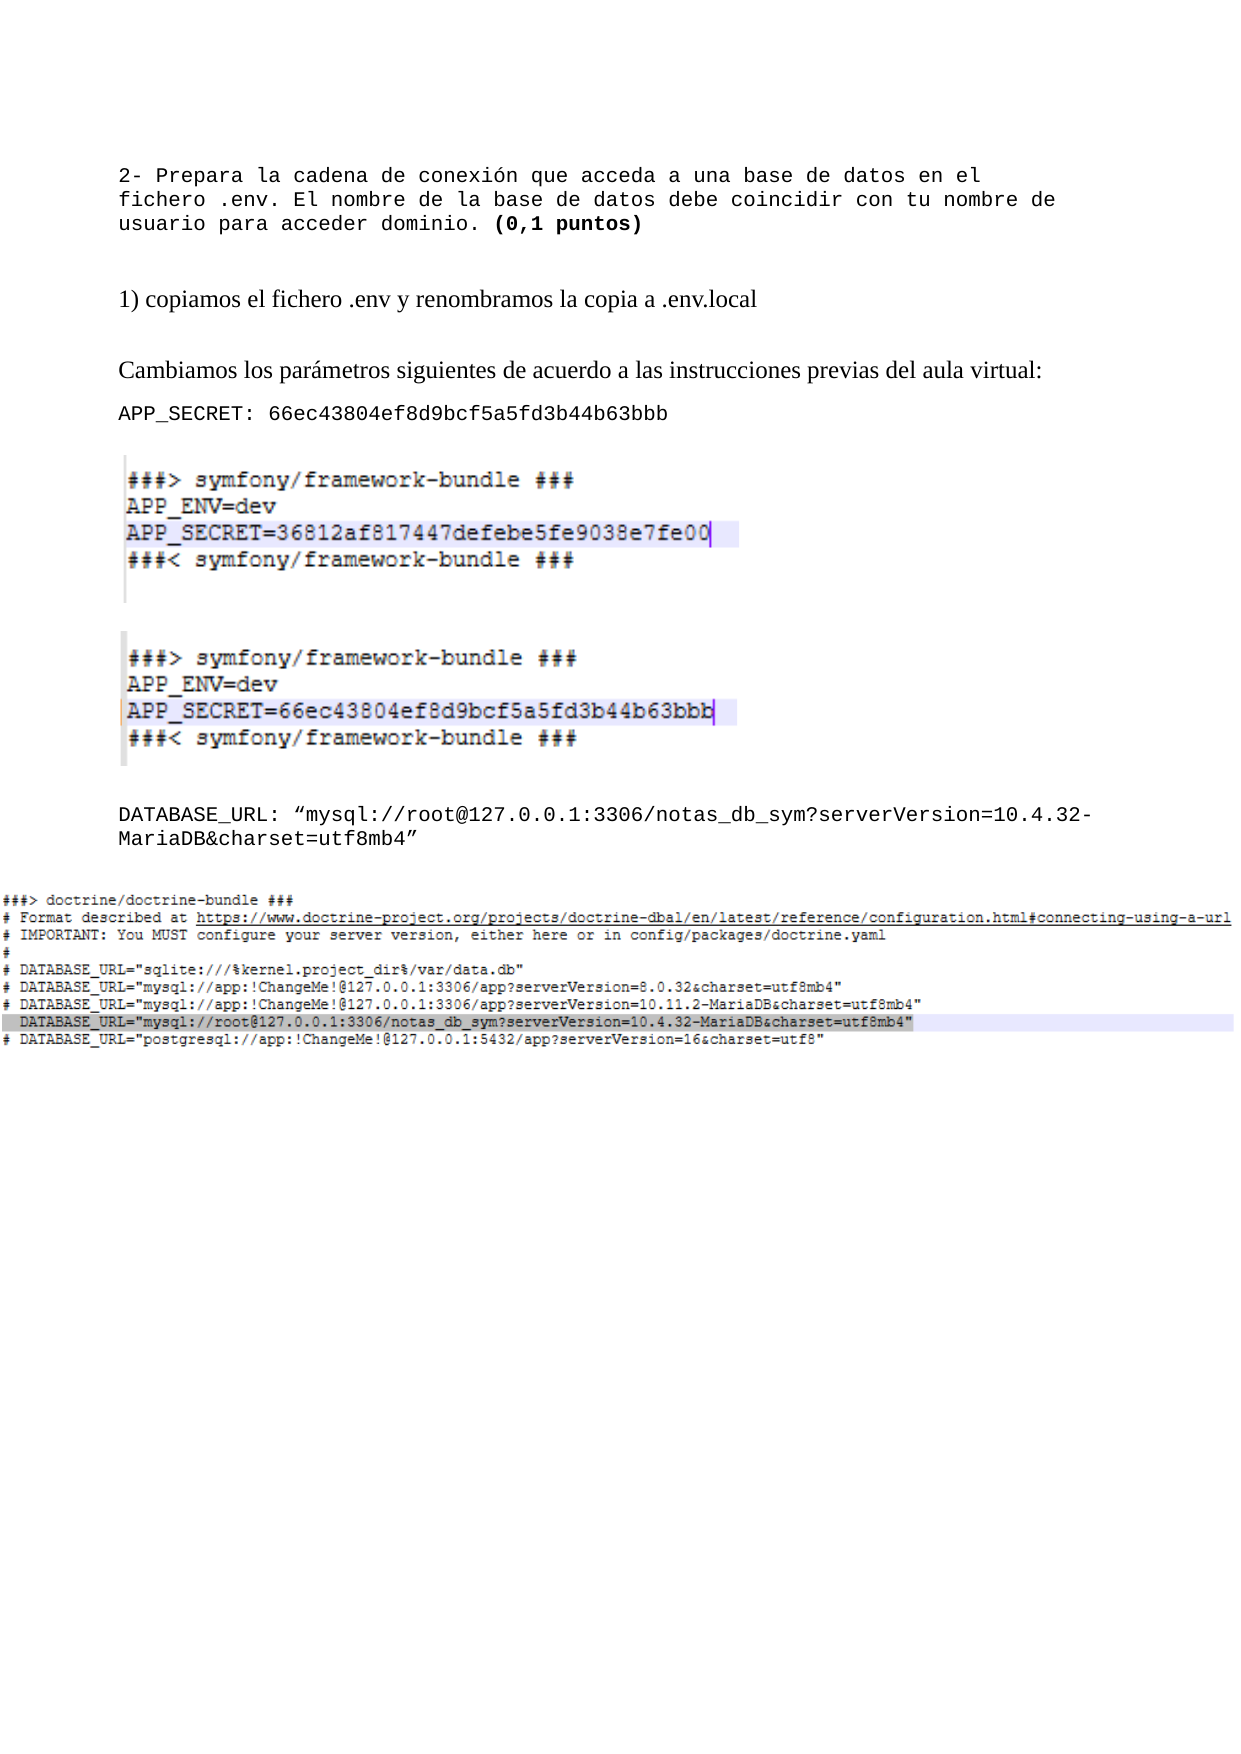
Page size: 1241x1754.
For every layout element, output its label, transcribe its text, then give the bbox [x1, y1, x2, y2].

text APP_SECRET: 66ec43804ef8d9bcf5a5fd3b44b63bbb [118, 402, 1122, 426]
text 1) copiamos el fichero .env y renombramos la copia a .env.local [118, 284, 1122, 312]
picture [123, 455, 740, 603]
picture [2, 886, 1234, 1049]
text DATABASE_URL: “mysql://root@127.0.0.1:3306/notas_db_sym?serverVersion=10.4.32-MariaDB&charset=utf8mb4” [118, 804, 1122, 852]
text 2- Prepara la cadena de conexión que acceda a una base de datos en el fichero .env. El nombre de la base de datos debe coincidir con tu nombre de usuario para acceder dominio. (0,1 puntos) [118, 165, 1122, 236]
text Cambiamos los parámetros siguientes de acuerdo a las instrucciones previas del aula virtual: [118, 355, 1122, 384]
picture [120, 631, 738, 766]
